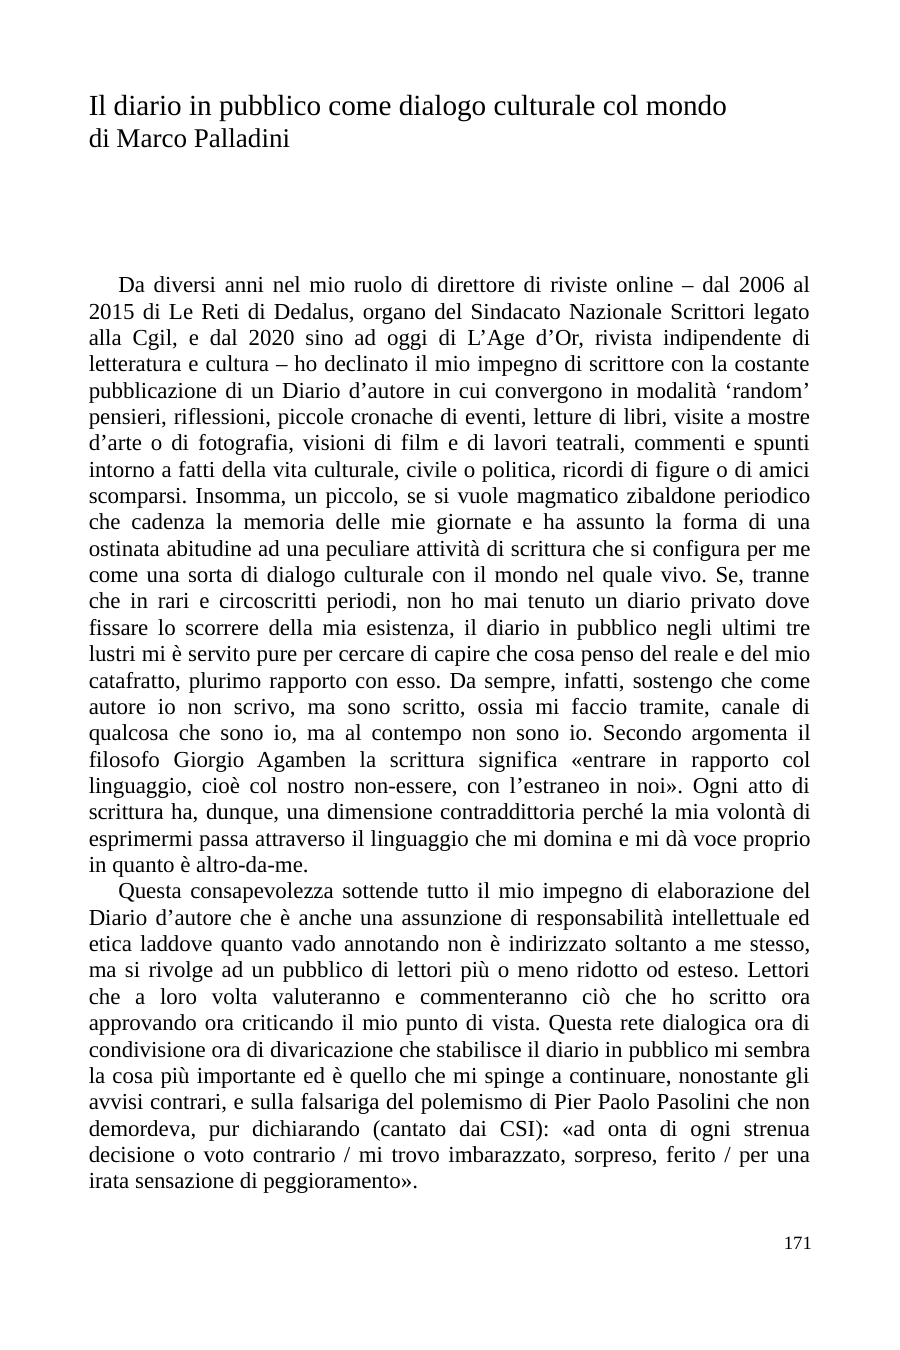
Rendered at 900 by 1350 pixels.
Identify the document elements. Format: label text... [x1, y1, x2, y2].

text Questa consapevolezza sottende tutto il mio impegno di elaborazione del Diario d’autore che è anche una assunzione di responsabilità intellettuale ed etica laddove quanto vado annotando non è indirizzato soltanto a me stesso, ma si rivolge ad un pubblico di lettori più o meno ridotto od esteso. Lettori che a loro volta valuteranno e commenteranno ciò che ho scritto ora approvando ora criticando il mio punto di vista. Questa rete dialogica ora di condivisione ora di divaricazione che stabilisce il diario in pubblico mi sembra la cosa più importante ed è quello che mi spinge a continuare, nonostante gli avvisi contrari, e sulla falsariga del polemismo di Pier Paolo Pasolini che non demordeva, pur dichiarando (cantato dai CSI): «ad onta di ogni strenua decisione o voto contrario / mi trovo imbarazzato, sorpreso, ferito / per una irata sensazione di peggioramento». [88, 877, 811, 1194]
subtitle Il diario in pubblico come dialogo culturale col mondo di Marco Palladini [88, 88, 811, 153]
text Da diversi anni nel mio ruolo di direttore di riviste online – dal 2006 al 2015 di Le Reti di Dedalus, organo del Sindacato Nazionale Scrittori legato alla Cgil, e dal 2020 sino ad oggi di L’Age d’Or, rivista indipendente di letteratura e cultura – ho declinato il mio impegno di scrittore con la costante pubblicazione di un Diario d’autore in cui convergono in modalità ‘random’ pensieri, riflessioni, piccole cronache di eventi, letture di libri, visite a mostre d’arte o di fotografia, visioni di film e di lavori teatrali, commenti e spunti intorno a fatti della vita culturale, civile o politica, ricordi di figure o di amici scomparsi. Insomma, un piccolo, se si vuole magmatico zibaldone periodico che cadenza la memoria delle mie giornate e ha assunto la forma di una ostinata abitudine ad una peculiare attività di scrittura che si configura per me come una sorta di dialogo culturale con il mondo nel quale vivo. Se, tranne che in rari e circoscritti periodi, non ho mai tenuto un diario privato dove fissare lo scorrere della mia esistenza, il diario in pubblico negli ultimi tre lustri mi è servito pure per cercare di capire che cosa penso del reale e del mio catafratto, plurimo rapporto con esso. Da sempre, infatti, sostengo che come autore io non scrivo, ma sono scritto, ossia mi faccio tramite, canale di qualcosa che sono io, ma al contempo non sono io. Secondo argomenta il filosofo Giorgio Agamben la scrittura significa «entrare in rapporto col linguaggio, cioè col nostro non-essere, con l’estraneo in noi». Ogni atto di scrittura ha, dunque, una dimensione contraddittoria perché la mia volontà di esprimermi passa attraverso il linguaggio che mi domina e mi dà voce proprio in quanto è altro-da-me. [88, 271, 811, 877]
